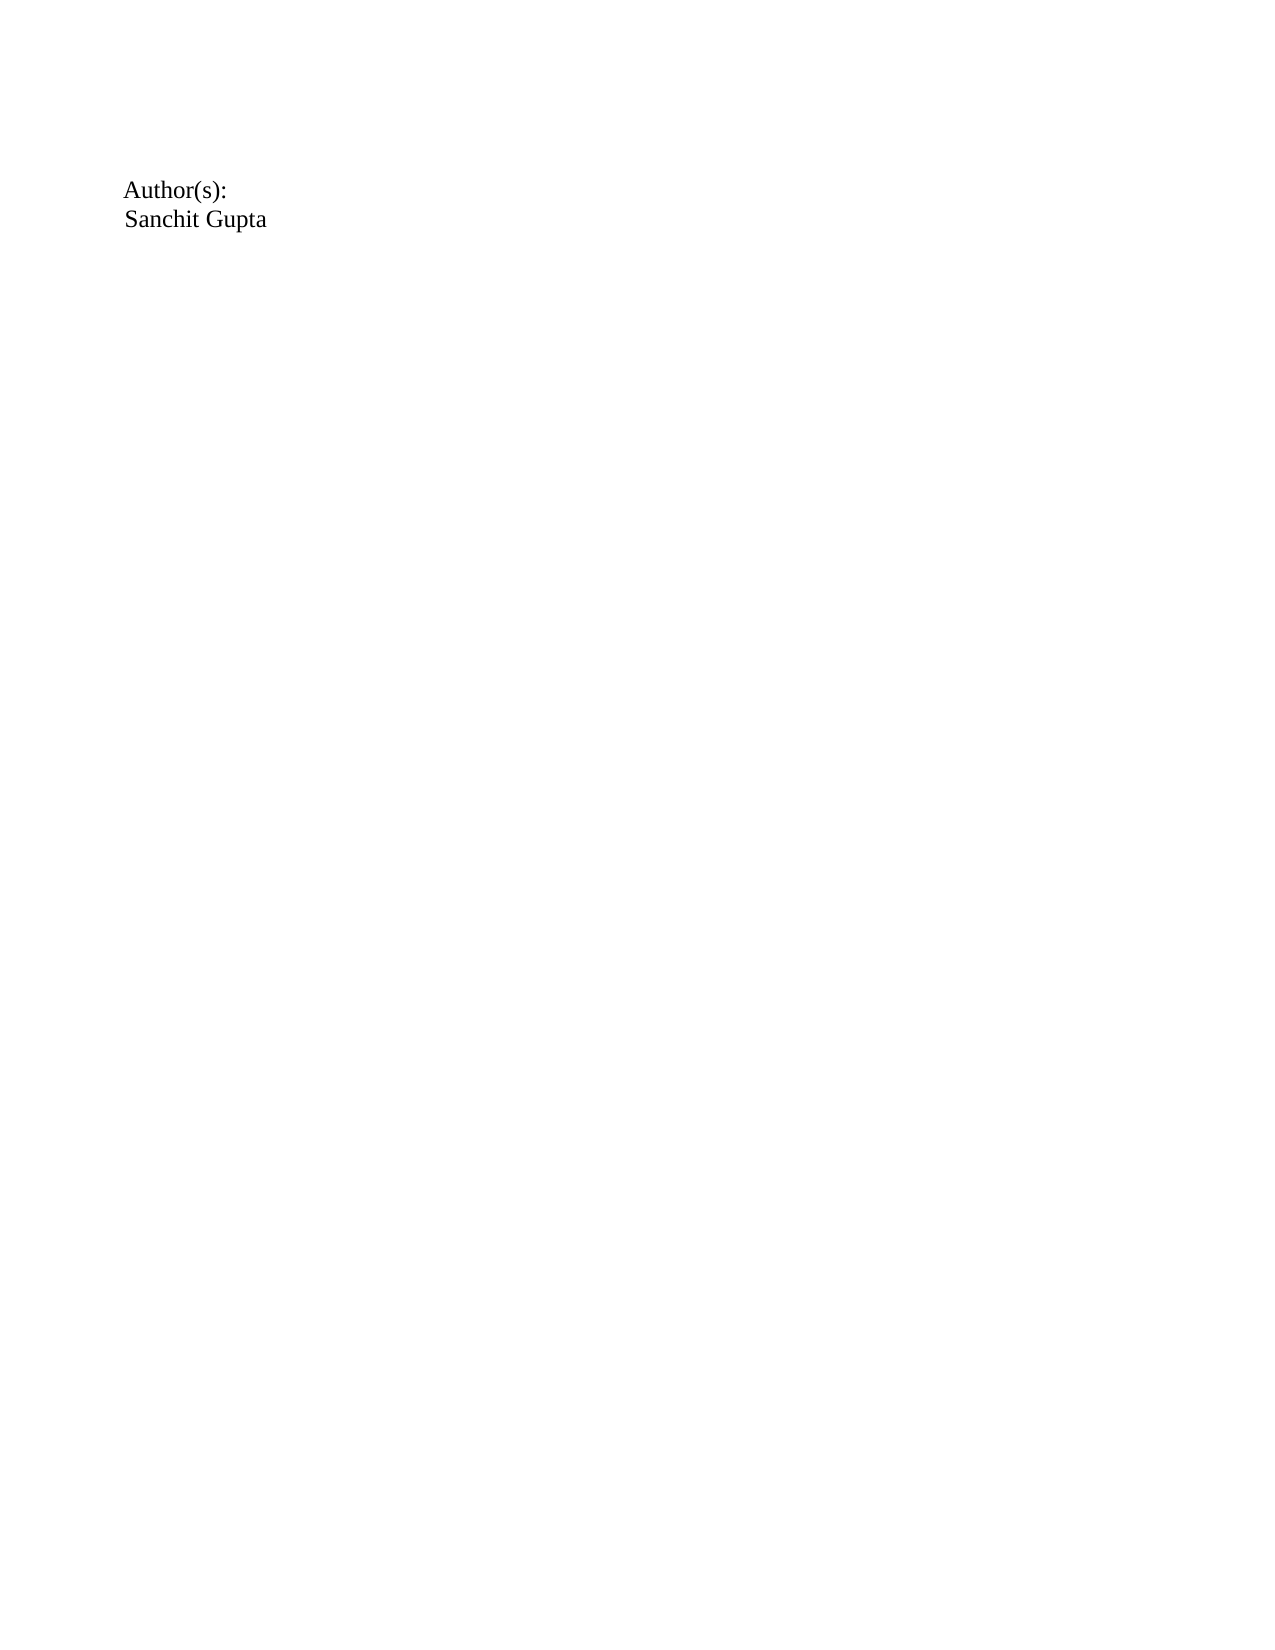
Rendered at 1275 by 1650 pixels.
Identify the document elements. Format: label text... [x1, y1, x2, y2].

text Sanchit Gupta [118, 204, 1157, 233]
text Author(s): [118, 176, 1157, 204]
